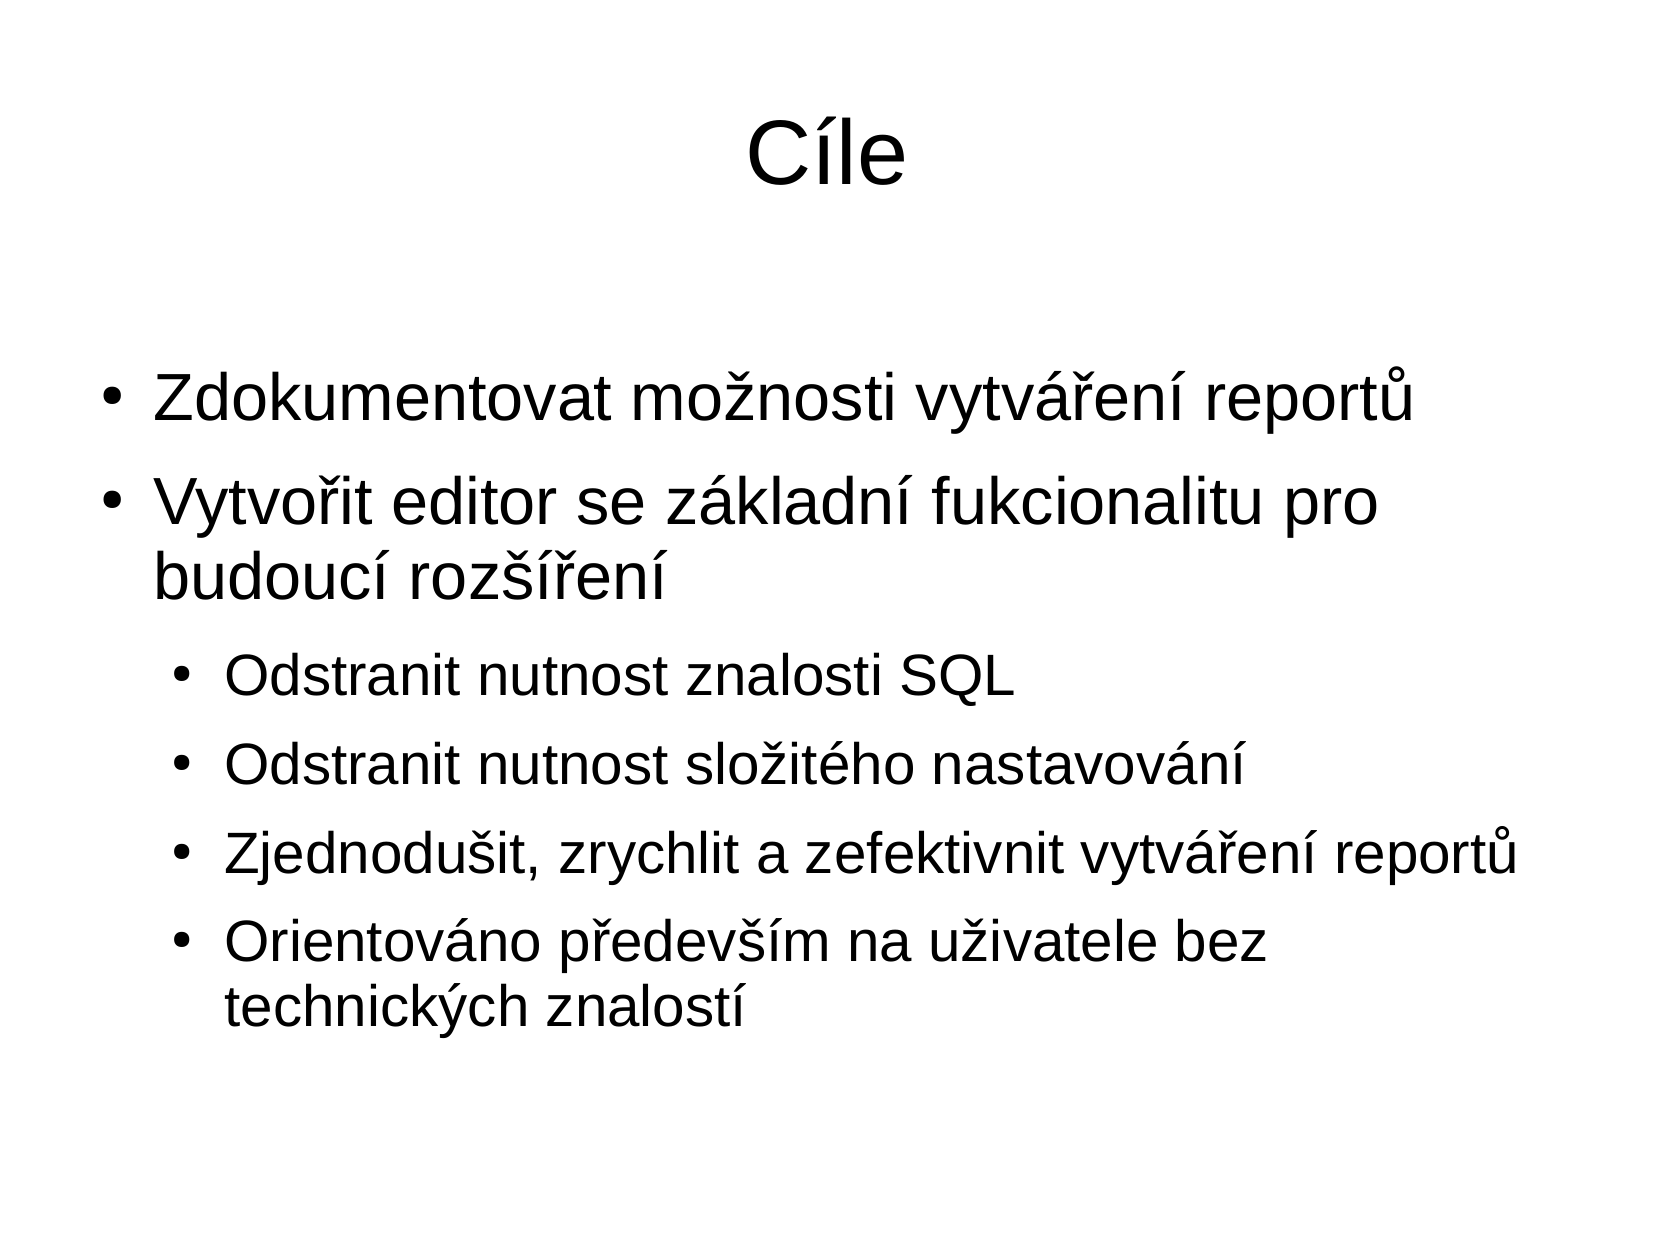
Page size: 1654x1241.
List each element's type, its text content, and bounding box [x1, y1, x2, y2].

list Zdokumentovat možnosti vytváření reportů Vytvořit editor se základní fukcionalitu pro budoucí rozšíření Odstranit nutnost znalosti SQL Odstranit nutnost složitého nastavování Zjednodušit, zrychlit a zefektivnit vytváření reportů Orientováno především na uživatele bez technických znalostí [82, 290, 1571, 1109]
title Cíle [82, 49, 1571, 257]
